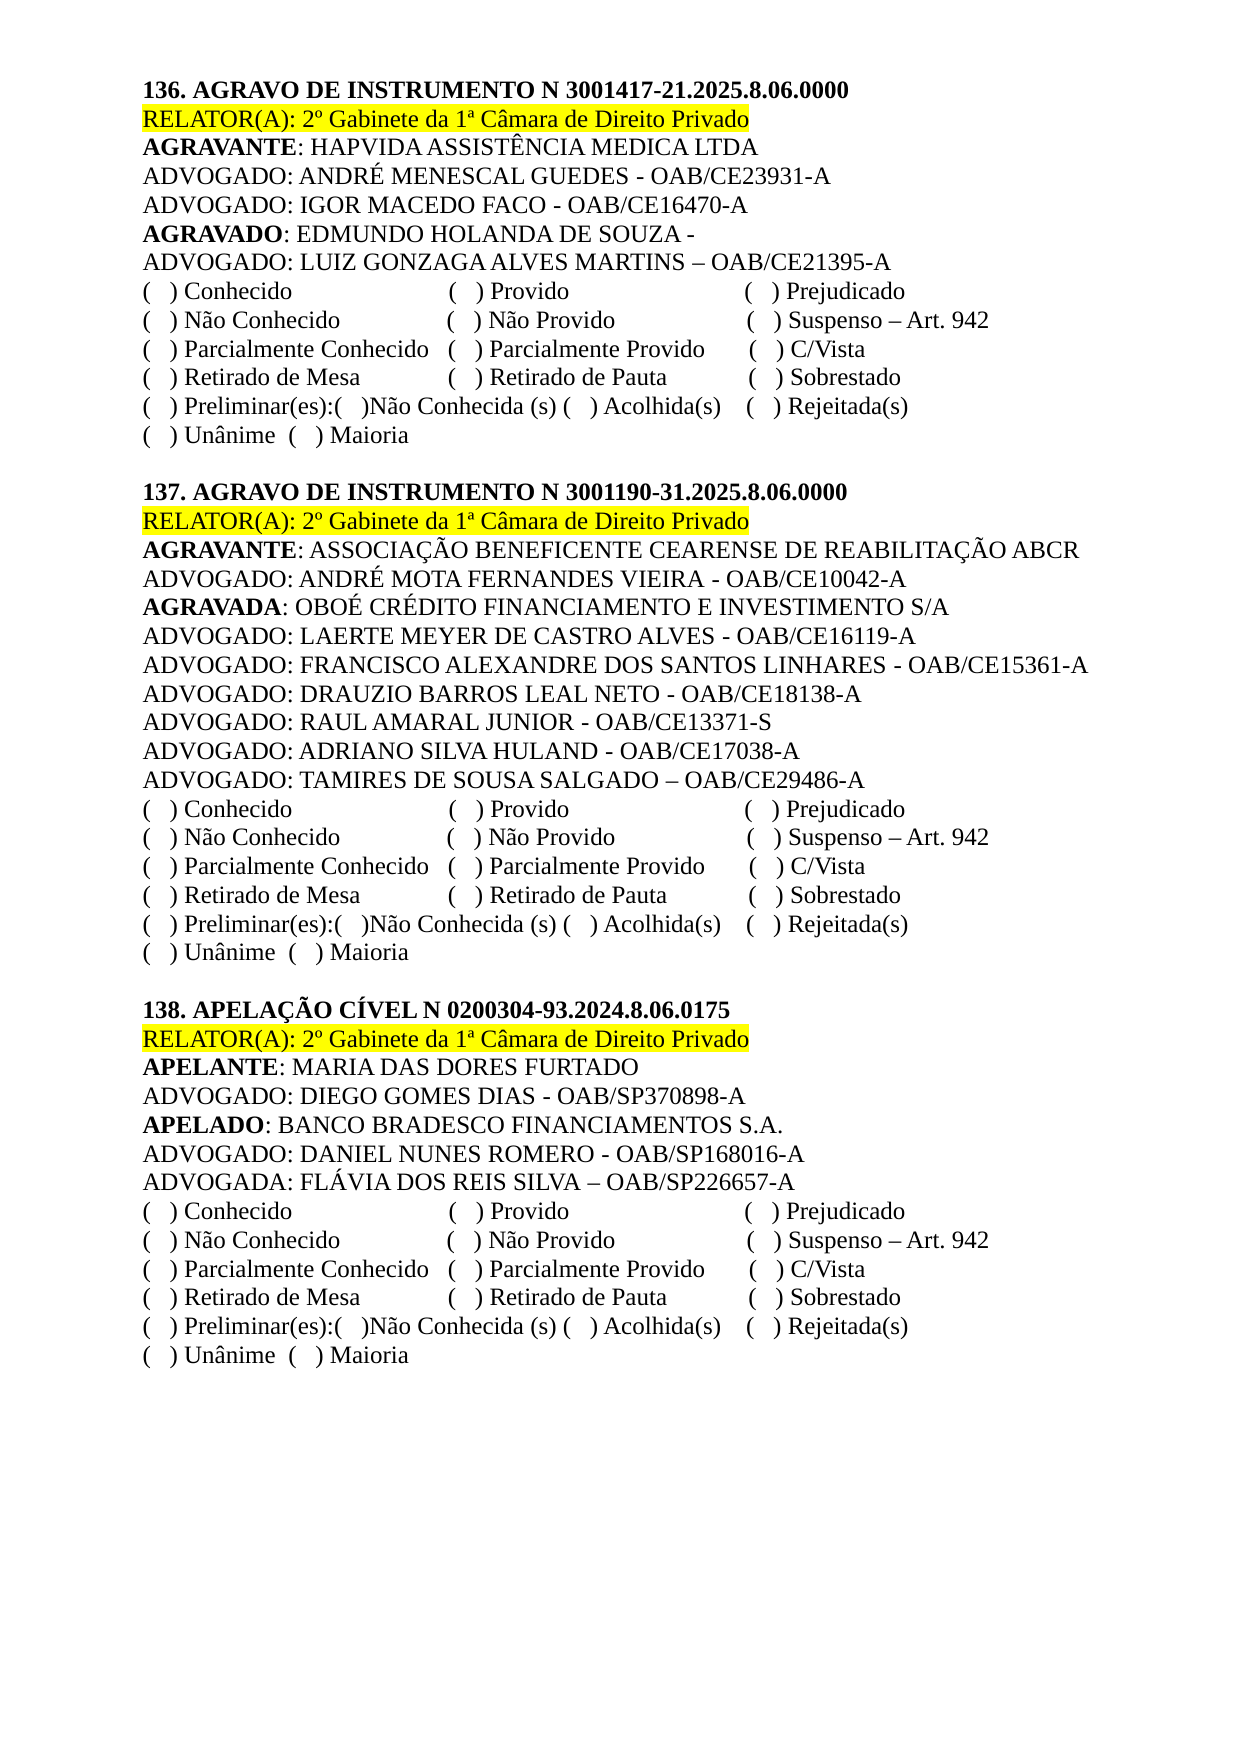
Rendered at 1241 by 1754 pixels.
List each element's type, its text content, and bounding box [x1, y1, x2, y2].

text ( ) Parcialmente Conhecido ( ) Parcialmente Provido ( ) C/Vista [142, 334, 1158, 362]
text ( ) Preliminar(es):( )Não Conhecida (s) ( ) Acolhida(s) ( ) Rejeitada(s) [142, 1311, 1158, 1340]
text ( ) Unânime ( ) Maioria 138. APELAÇÃO CÍVEL N 0200304-93.2024.8.06.0175 RELATOR(A): 2º Gabinete da 1ª Câmara de Direito Privado APELANTE: MARIA DAS DORES FURTADO ADVOGADO: DIEGO GOMES DIAS - OAB/SP370898-A APELADO: BANCO BRADESCO FINANCIAMENTOS S.A. ADVOGADO: DANIEL NUNES ROMERO - OAB/SP168016-A ADVOGADA: FLÁVIA DOS REIS SILVA – OAB/SP226657-A [142, 937, 1141, 1196]
text ( ) Unânime ( ) Maioria [142, 1340, 1141, 1426]
text ( ) Parcialmente Conhecido ( ) Parcialmente Provido ( ) C/Vista [142, 1254, 1158, 1282]
text ( ) Não Conhecido ( ) Não Provido ( ) Suspenso – Art. 942 [142, 1225, 1158, 1254]
text ( ) Retirado de Mesa ( ) Retirado de Pauta ( ) Sobrestado [142, 362, 1158, 391]
text ( ) Unânime ( ) Maioria 137. AGRAVO DE INSTRUMENTO N 3001190-31.2025.8.06.0000 RELATOR(A): 2º Gabinete da 1ª Câmara de Direito Privado AGRAVANTE: ASSOCIAÇÃO BENEFICENTE CEARENSE DE REABILITAÇÃO ABCR ADVOGADO: ANDRÉ MOTA FERNANDES VIEIRA - OAB/CE10042-A AGRAVADA: OBOÉ CRÉDITO FINANCIAMENTO E INVESTIMENTO S/A ADVOGADO: LAERTE MEYER DE CASTRO ALVES - OAB/CE16119-A ADVOGADO: FRANCISCO ALEXANDRE DOS SANTOS LINHARES - OAB/CE15361-A ADVOGADO: DRAUZIO BARROS LEAL NETO - OAB/CE18138-A ADVOGADO: RAUL AMARAL JUNIOR - OAB/CE13371-S ADVOGADO: ADRIANO SILVA HULAND - OAB/CE17038-A ADVOGADO: TAMIRES DE SOUSA SALGADO – OAB/CE29486-A [142, 420, 1141, 794]
text ( ) Não Conhecido ( ) Não Provido ( ) Suspenso – Art. 942 [142, 305, 1158, 334]
text ( ) Conhecido ( ) Provido ( ) Prejudicado [142, 794, 1141, 822]
text ( ) Conhecido ( ) Provido ( ) Prejudicado [142, 1196, 1141, 1225]
text ( ) Não Conhecido ( ) Não Provido ( ) Suspenso – Art. 942 [142, 822, 1158, 851]
text ( ) Retirado de Mesa ( ) Retirado de Pauta ( ) Sobrestado [142, 880, 1158, 909]
text ( ) Conhecido ( ) Provido ( ) Prejudicado [142, 276, 1141, 305]
text ( ) Preliminar(es):( )Não Conhecida (s) ( ) Acolhida(s) ( ) Rejeitada(s) [142, 909, 1158, 937]
text ( ) Retirado de Mesa ( ) Retirado de Pauta ( ) Sobrestado [142, 1282, 1158, 1311]
text ( ) Parcialmente Conhecido ( ) Parcialmente Provido ( ) C/Vista [142, 851, 1158, 880]
text ( ) Preliminar(es):( )Não Conhecida (s) ( ) Acolhida(s) ( ) Rejeitada(s) [142, 391, 1158, 420]
text 136. AGRAVO DE INSTRUMENTO N 3001417-21.2025.8.06.0000 RELATOR(A): 2º Gabinete da 1ª Câmara de Direito Privado AGRAVANTE: HAPVIDA ASSISTÊNCIA MEDICA LTDA ADVOGADO: ANDRÉ MENESCAL GUEDES - OAB/CE23931-A ADVOGADO: IGOR MACEDO FACO - OAB/CE16470-A AGRAVADO: EDMUNDO HOLANDA DE SOUZA - ADVOGADO: LUIZ GONZAGA ALVES MARTINS – OAB/CE21395-A [142, 75, 1141, 276]
